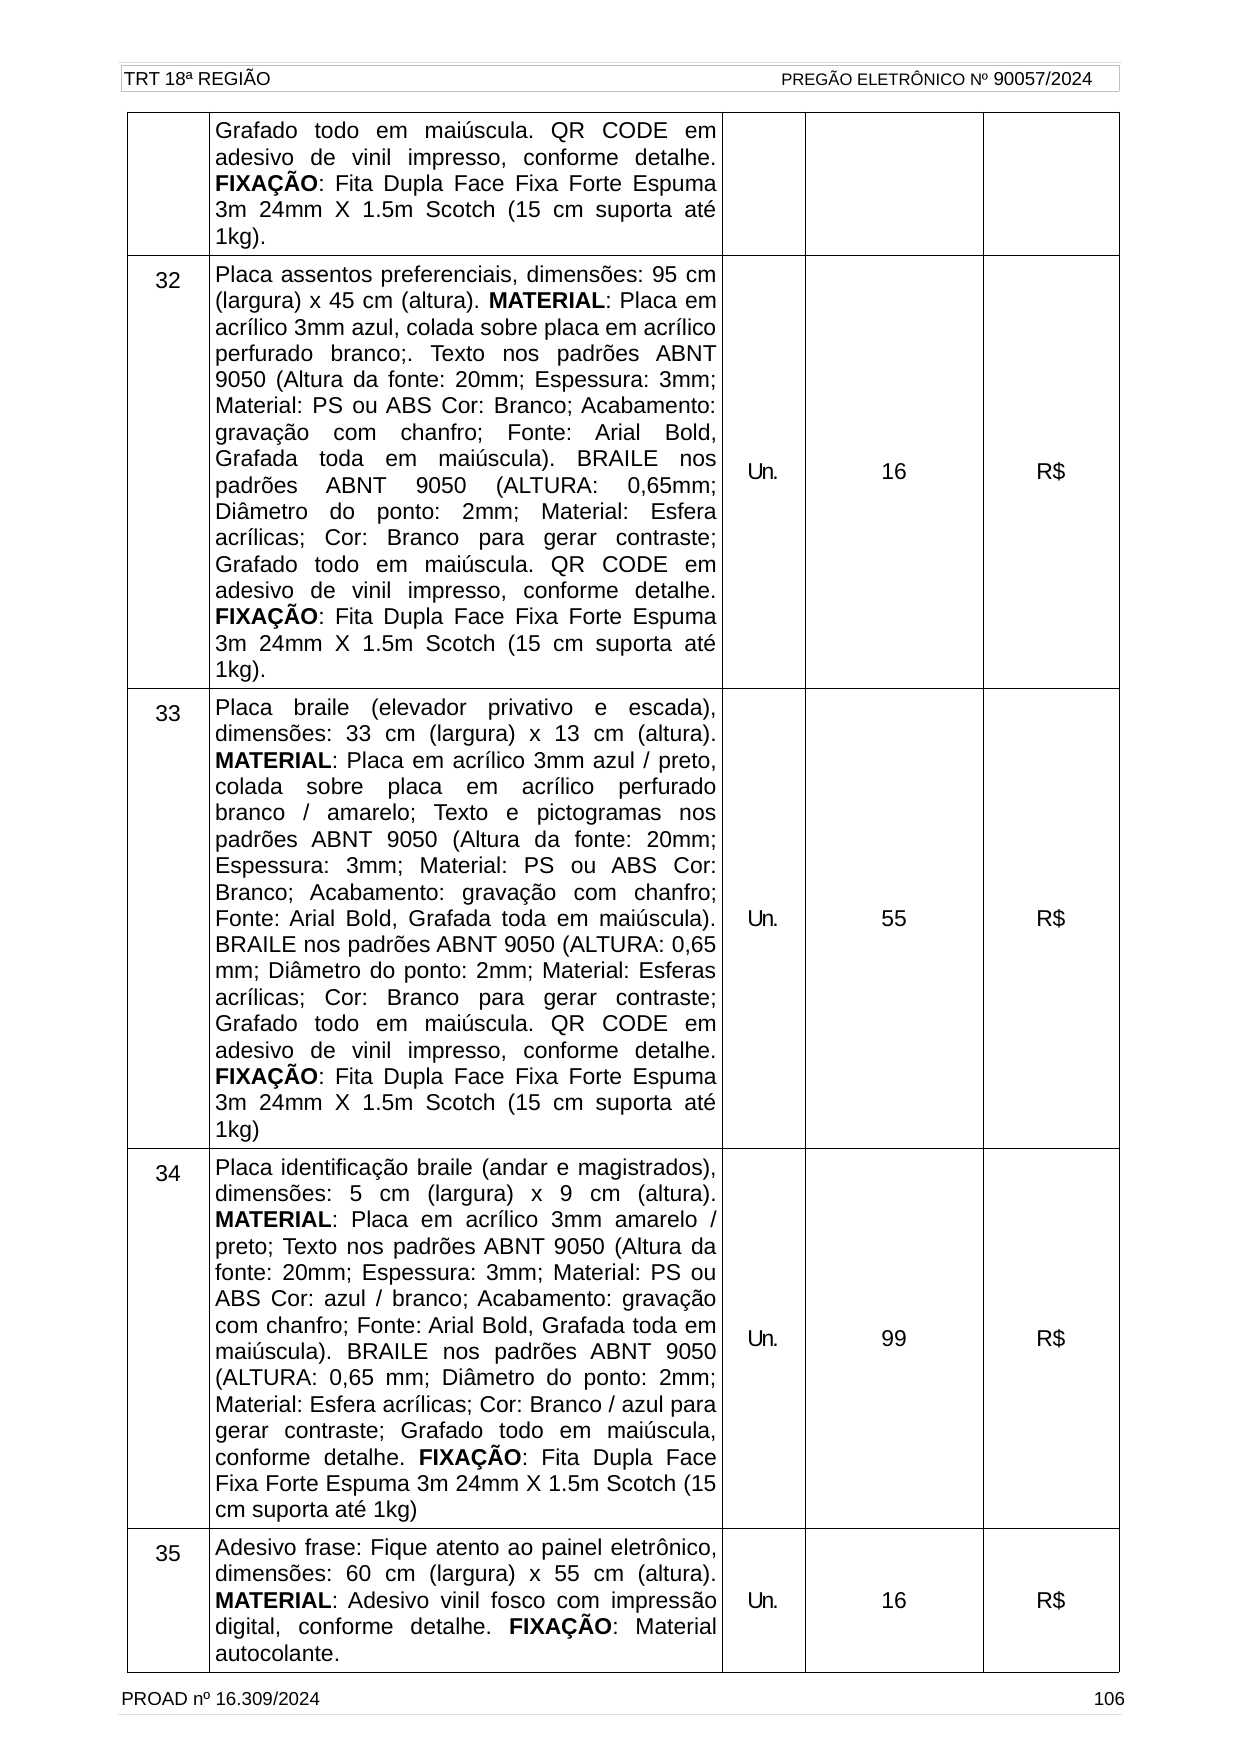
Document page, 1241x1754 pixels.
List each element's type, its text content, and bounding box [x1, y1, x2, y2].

table_cell 55 [806, 689, 983, 1148]
table_cell Un. [723, 1529, 805, 1672]
table_cell Adesivo frase: Fique atento ao painel eletrônico, dimensões: 60 cm (largura) x 55 cm (altura). MATERIAL: Adesivo vinil fosco com impressão digital, conforme detalhe. FIXAÇÃO: Material autocolante. [210, 1529, 722, 1672]
table_cell Placa identificação braile (andar e magistrados), dimensões: 5 cm (largura) x 9 cm (altura). MATERIAL: Placa em acrílico 3mm amarelo / preto; Texto nos padrões ABNT 9050 (Altura da fonte: 20mm; Espessura: 3mm; Material: PS ou ABS Cor: azul / branco; Acabamento: gravação com chanfro; Fonte: Arial Bold, Grafada toda em maiúscula). BRAILE nos padrões ABNT 9050 (ALTURA: 0,65 mm; Diâmetro do ponto: 2mm; Material: Esfera acrílicas; Cor: Branco / azul para gerar contraste; Grafado todo em maiúscula, conforme detalhe. FIXAÇÃO: Fita Dupla Face Fixa Forte Espuma 3m 24mm X 1.5m Scotch (15 cm suporta até 1kg) [210, 1149, 722, 1528]
table_cell [806, 113, 983, 255]
table_cell R$ [984, 1529, 1119, 1672]
table_cell Placa assentos preferenciais, dimensões: 95 cm (largura) x 45 cm (altura). MATERIAL: Placa em acrílico 3mm azul, colada sobre placa em acrílico perfurado branco;. Texto nos padrões ABNT 9050 (Altura da fonte: 20mm; Espessura: 3mm; Material: PS ou ABS Cor: Branco; Acabamento: gravação com chanfro; Fonte: Arial Bold, Grafada toda em maiúscula). BRAILE nos padrões ABNT 9050 (ALTURA: 0,65mm; Diâmetro do ponto: 2mm; Material: Esfera acrílicas; Cor: Branco para gerar contraste; Grafado todo em maiúscula. QR CODE em adesivo de vinil impresso, conforme detalhe. FIXAÇÃO: Fita Dupla Face Fixa Forte Espuma 3m 24mm X 1.5m Scotch (15 cm suporta até 1kg). [210, 256, 722, 688]
table_cell 16 [806, 256, 983, 688]
table_cell 33 [128, 689, 209, 1148]
table_cell Placa braile (elevador privativo e escada), dimensões: 33 cm (largura) x 13 cm (altura). MATERIAL: Placa em acrílico 3mm azul / preto, colada sobre placa em acrílico perfurado branco / amarelo; Texto e pictogramas nos padrões ABNT 9050 (Altura da fonte: 20mm; Espessura: 3mm; Material: PS ou ABS Cor: Branco; Acabamento: gravação com chanfro; Fonte: Arial Bold, Grafada toda em maiúscula). BRAILE nos padrões ABNT 9050 (ALTURA: 0,65 mm; Diâmetro do ponto: 2mm; Material: Esferas acrílicas; Cor: Branco para gerar contraste; Grafado todo em maiúscula. QR CODE em adesivo de vinil impresso, conforme detalhe. FIXAÇÃO: Fita Dupla Face Fixa Forte Espuma 3m 24mm X 1.5m Scotch (15 cm suporta até 1kg) [210, 689, 722, 1148]
table_cell 16 [806, 1529, 983, 1672]
table_cell Grafado todo em maiúscula. QR CODE em adesivo de vinil impresso, conforme detalhe. FIXAÇÃO: Fita Dupla Face Fixa Forte Espuma 3m 24mm X 1.5m Scotch (15 cm suporta até 1kg). [210, 113, 722, 255]
table_cell R$ [984, 256, 1119, 688]
table_cell Un. [723, 256, 805, 688]
table_cell 32 [128, 256, 209, 688]
table_cell 99 [806, 1149, 983, 1528]
table_cell [128, 113, 209, 255]
table_cell Un. [723, 1149, 805, 1528]
table_cell R$ [984, 1149, 1119, 1528]
table_cell Un. [723, 689, 805, 1148]
table_cell R$ [984, 689, 1119, 1148]
table_cell 34 [128, 1149, 209, 1528]
table_cell 35 [128, 1529, 209, 1672]
table_cell [984, 113, 1119, 255]
table_cell [723, 113, 805, 255]
